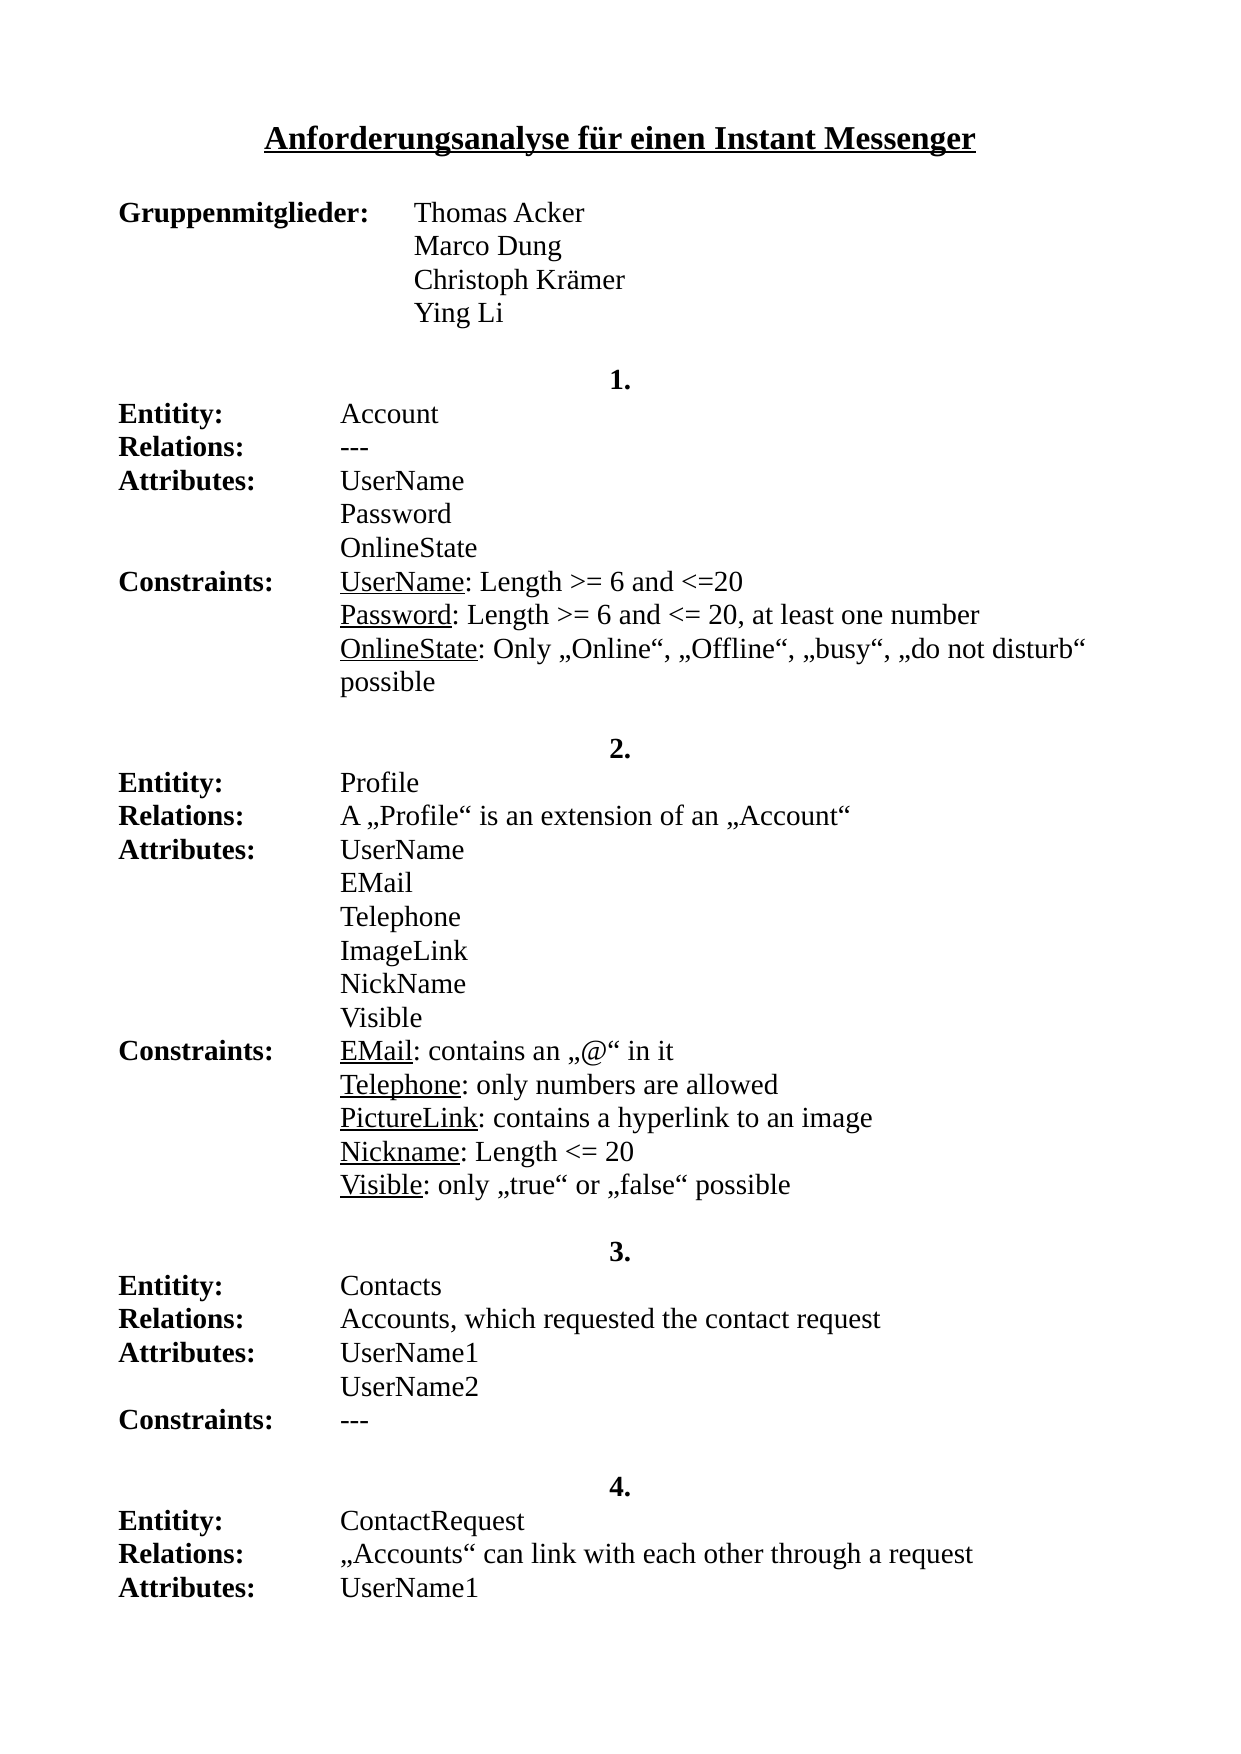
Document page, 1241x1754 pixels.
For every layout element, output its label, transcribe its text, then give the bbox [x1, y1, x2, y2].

text Christoph Krämer [118, 262, 1122, 295]
text Gruppenmitglieder: Thomas Acker [118, 195, 1122, 228]
text Constraints: UserName: Length >= 6 and <=20 [118, 564, 1122, 597]
text Nickname: Length <= 20 [118, 1134, 1122, 1167]
text Relations: Accounts, which requested the contact request [118, 1302, 1122, 1335]
text Constraints: EMail: contains an „@“ in it [118, 1033, 1122, 1067]
text Relations: --- [118, 429, 1122, 463]
text Telephone: only numbers are allowed [118, 1067, 1122, 1100]
text 1. [118, 362, 1122, 396]
text Attributes: UserName [118, 832, 1122, 866]
text 4. [118, 1469, 1122, 1503]
text UserName2 [118, 1369, 1122, 1402]
text Attributes: UserName [118, 463, 1122, 497]
text Telephone [118, 899, 1122, 933]
text EMail [118, 866, 1122, 899]
text Password: Length >= 6 and <= 20, at least one number [118, 597, 1122, 631]
text Relations: A „Profile“ is an extension of an „Account“ [118, 798, 1122, 832]
text Relations: „Accounts“ can link with each other through a request [118, 1536, 1122, 1570]
text Entitity: Profile [118, 765, 1122, 798]
text NickName [118, 966, 1122, 1000]
text OnlineState: Only „Online“, „Offline“, „busy“, „do not disturb“ possible [118, 631, 1122, 698]
text Password [118, 497, 1122, 530]
text Constraints: --- [118, 1402, 1122, 1436]
text Entitity: ContactRequest [118, 1503, 1122, 1536]
text Attributes: UserName1 [118, 1335, 1122, 1369]
text 3. [118, 1234, 1122, 1268]
text Entitity: Contacts [118, 1268, 1122, 1302]
text OnlineState [118, 530, 1122, 564]
text Visible [118, 1000, 1122, 1033]
text Anforderungsanalyse für einen Instant Messenger [118, 118, 1122, 156]
text PictureLink: contains a hyperlink to an image [118, 1100, 1122, 1134]
text Attributes: UserName1 [118, 1570, 1122, 1603]
text Marco Dung [118, 228, 1122, 262]
text Visible: only „true“ or „false“ possible [118, 1167, 1122, 1201]
text Entitity: Account [118, 396, 1122, 429]
text ImageLink [118, 933, 1122, 966]
text Ying Li [118, 295, 1122, 329]
text 2. [118, 731, 1122, 765]
